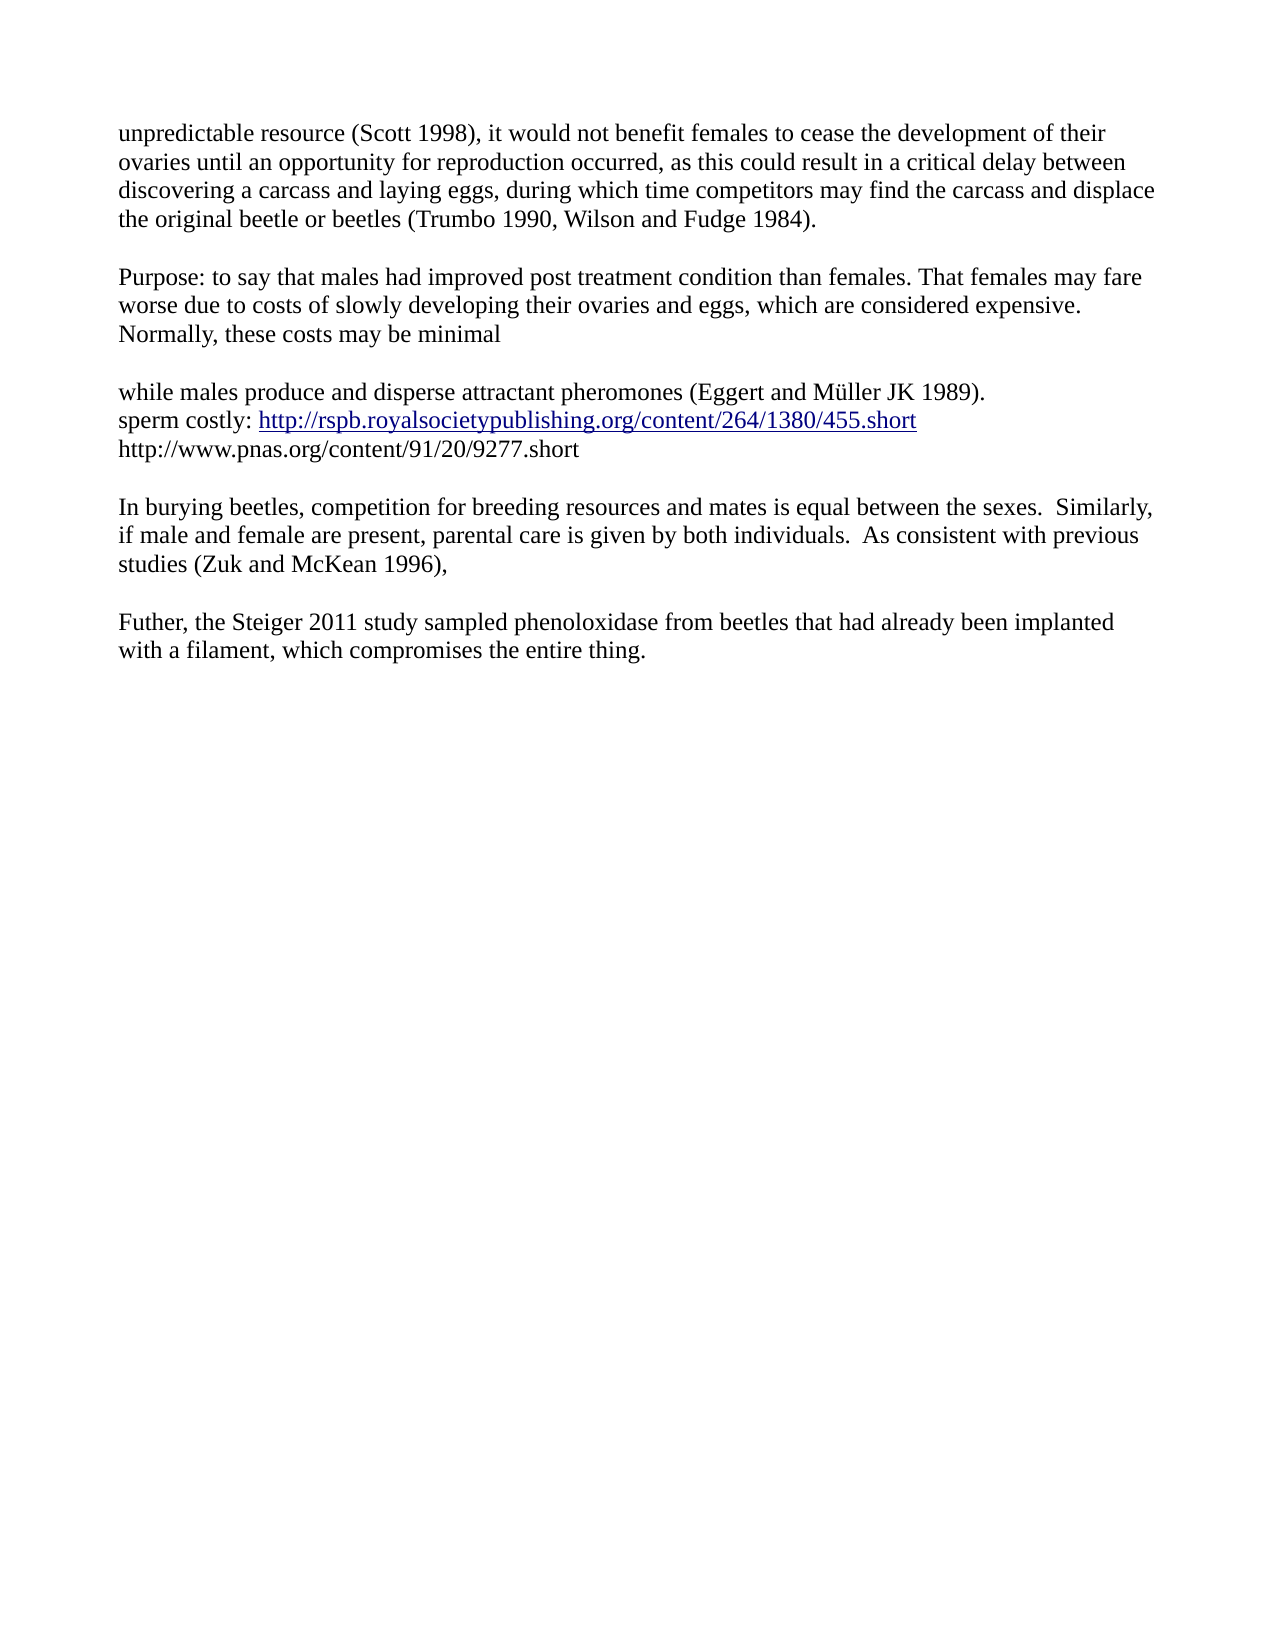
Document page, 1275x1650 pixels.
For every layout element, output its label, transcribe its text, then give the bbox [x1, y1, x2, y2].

text Futher, the Steiger 2011 study sampled phenoloxidase from beetles that had already been implanted with a filament, which compromises the entire thing. [118, 607, 1157, 664]
text unpredictable resource (Scott 1998), it would not benefit females to cease the development of their ovaries until an opportunity for reproduction occurred, as this could result in a critical delay between discovering a carcass and laying eggs, during which time competitors may find the carcass and displace the original beetle or beetles (Trumbo 1990, Wilson and Fudge 1984). [118, 118, 1157, 233]
text http://www.pnas.org/content/91/20/9277.short [118, 434, 1157, 463]
text Purpose: to say that males had improved post treatment condition than females. That females may fare worse due to costs of slowly developing their ovaries and eggs, which are considered expensive. Normally, these costs may be minimal [118, 262, 1157, 348]
text sperm costly: http://rspb.royalsocietypublishing.org/content/264/1380/455.short [118, 406, 1157, 434]
text while males produce and disperse attractant pheromones (Eggert and Müller JK 1989). [118, 377, 1157, 406]
text In burying beetles, competition for breeding resources and mates is equal between the sexes. Similarly, if male and female are present, parental care is given by both individuals. As consistent with previous studies (Zuk and McKean 1996), [118, 492, 1157, 578]
